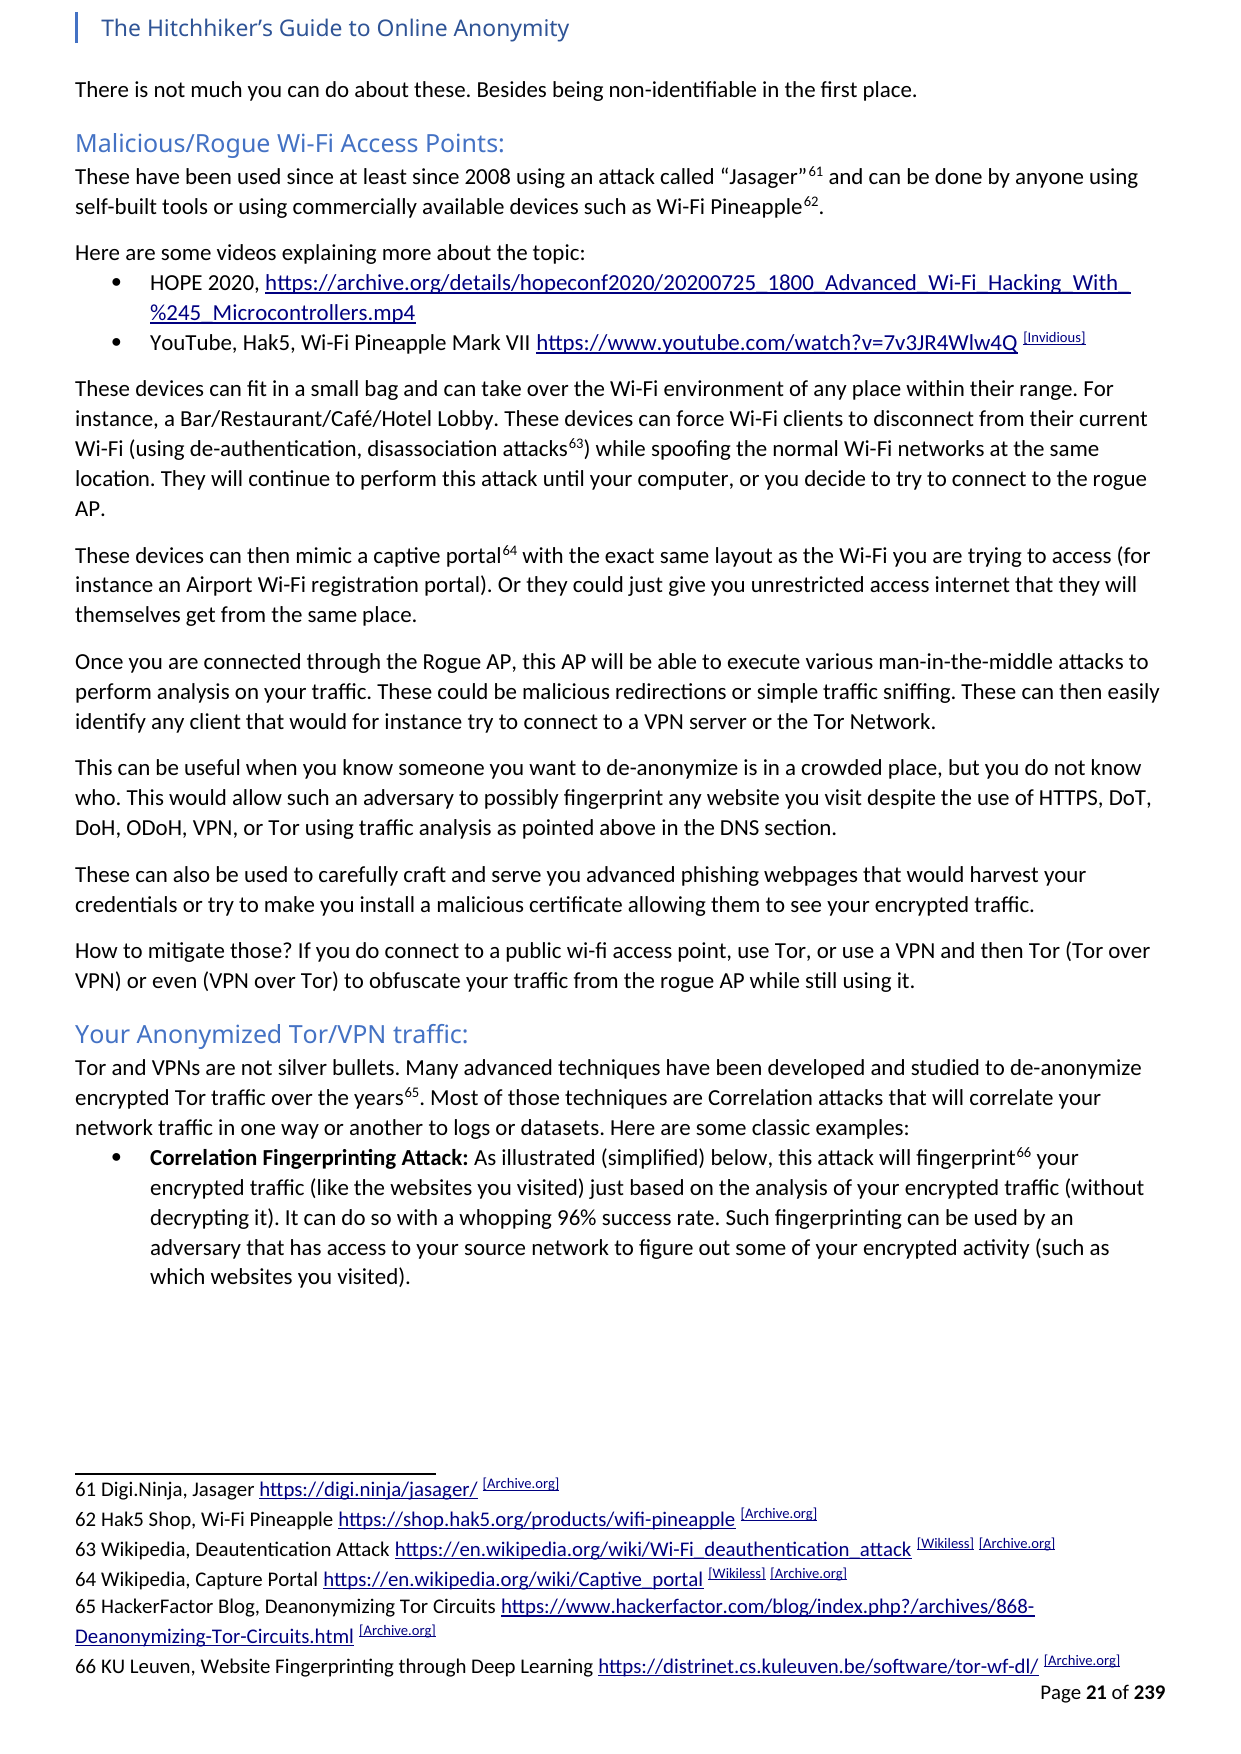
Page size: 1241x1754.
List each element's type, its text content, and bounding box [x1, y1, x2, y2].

text How to mitigate those? If you do connect to a public wi-fi access point, use Tor, or use a VPN and then Tor (Tor over VPN) or even (VPN over Tor) to obfuscate your traffic from the rogue AP while still using it. [75, 936, 1165, 994]
text These devices can fit in a small bag and can take over the Wi-Fi environment of any place within their range. For instance, a Bar/Restaurant/Café/Hotel Lobby. These devices can force Wi-Fi clients to disconnect from their current Wi-Fi (using de-authentication, disassociation attacks) while spoofing the normal Wi-Fi networks at the same location. They will continue to perform this attack until your computer, or you decide to try to connect to the rogue AP. [75, 374, 1165, 522]
text Here are some videos explaining more about the topic: [75, 238, 1165, 266]
subtitle Your Anonymized Tor/VPN traffic: [75, 1017, 1165, 1051]
list KU Leuven, Website Fingerprinting through Deep Learning https://distrinet.cs.kuleuven.be/software/tor-wf-dl/ [Archive.org] [75, 1651, 1165, 1679]
list YouTube, Hak5, Wi-Fi Pineapple Mark VII https://www.youtube.com/watch?v=7v3JR4Wlw4Q [Invidious] [112, 328, 1165, 356]
text These devices can then mimic a captive portal with the exact same layout as the Wi-Fi you are trying to access (for instance an Airport Wi-Fi registration portal). Or they could just give you unrestricted access internet that they will themselves get from the same place. [75, 541, 1165, 628]
list HOPE 2020, https://archive.org/details/hopeconf2020/20200725_1800_Advanced_Wi-Fi_Hacking_With_%245_Microcontrollers.mp4 [112, 268, 1165, 326]
text Once you are connected through the Rogue AP, this AP will be able to execute various man-in-the-middle attacks to perform analysis on your traffic. These could be malicious redirections or simple traffic sniffing. These can then easily identify any client that would for instance try to connect to a VPN server or the Tor Network. [75, 647, 1165, 735]
text HackerFactor Blog, Deanonymizing Tor Circuits https://www.hackerfactor.com/blog/index.php?/archives/868-Deanonymizing-Tor-Circuits.html [Archive.org] [75, 1594, 1165, 1649]
text Wikipedia, Capture Portal https://en.wikipedia.org/wiki/Captive_portal [Wikiless] [Archive.org] [75, 1564, 1165, 1592]
list Correlation Fingerprinting Attack: As illustrated (simplified) below, this attack will fingerprint your encrypted traffic (like the websites you visited) just based on the analysis of your encrypted traffic (without decrypting it). It can do so with a whopping 96% success rate. Such fingerprinting can be used by an adversary that has access to your source network to figure out some of your encrypted activity (such as which websites you visited). [112, 1143, 1165, 1291]
text There is not much you can do about these. Besides being non-identifiable in the first place. [75, 75, 1165, 103]
text Wikipedia, Deautentication Attack https://en.wikipedia.org/wiki/Wi-Fi_deauthentication_attack [Wikiless] [Archive.org] [75, 1534, 1165, 1562]
text This can be useful when you know someone you want to de-anonymize is in a crowded place, but you do not know who. This would allow such an adversary to possibly fingerprint any website you visit despite the use of HTTPS, DoT, DoH, ODoH, VPN, or Tor using traffic analysis as pointed above in the DNS section. [75, 753, 1165, 841]
text These have been used since at least since 2008 using an attack called “Jasager” and can be done by anyone using self-built tools or using commercially available devices such as Wi-Fi Pineapple. [75, 162, 1165, 220]
subtitle Malicious/Rogue Wi-Fi Access Points: [75, 126, 1165, 159]
text These can also be used to carefully craft and serve you advanced phishing webpages that would harvest your credentials or try to make you install a malicious certificate allowing them to see your encrypted traffic. [75, 860, 1165, 918]
text Digi.Ninja, Jasager https://digi.ninja/jasager/ [Archive.org] [75, 1474, 1165, 1502]
text Hak5 Shop, Wi-Fi Pineapple https://shop.hak5.org/products/wifi-pineapple [Archive.org] [75, 1504, 1165, 1532]
text Tor and VPNs are not silver bullets. Many advanced techniques have been developed and studied to de-anonymize encrypted Tor traffic over the years. Most of those techniques are Correlation attacks that will correlate your network traffic in one way or another to logs or datasets. Here are some classic examples: [75, 1053, 1165, 1141]
